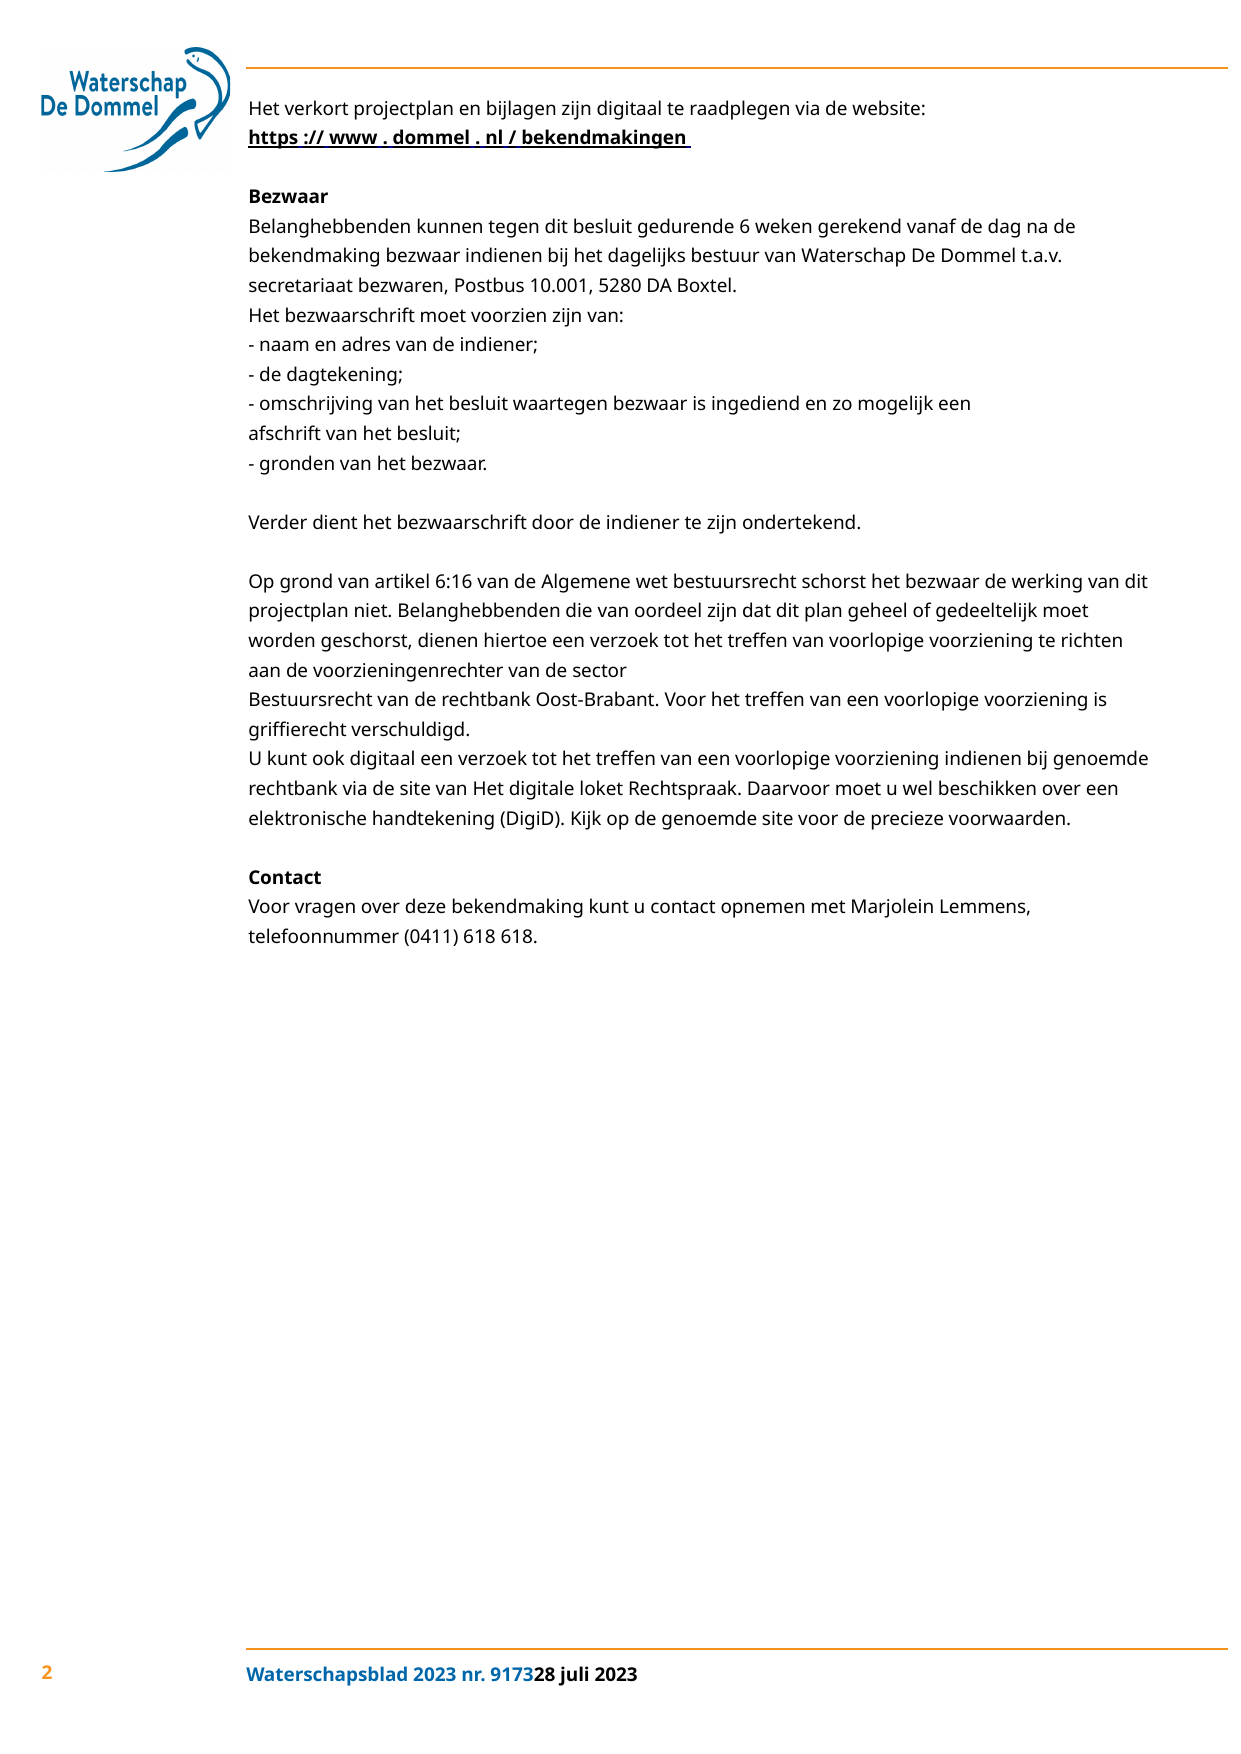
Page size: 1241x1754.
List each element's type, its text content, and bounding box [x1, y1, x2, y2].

picture [204, 47, 231, 76]
text Voor vragen over deze bekendmaking kunt u contact opnemen met Marjolein Lemmens, telefoonnummer (0411) 618 618. [248, 893, 1152, 949]
text U kunt ook digitaal een verzoek tot het treffen van een voorlopige voorziening indienen bij genoemde rechtbank via de site van Het digitale loket Rechtspraak. Daarvoor moet u wel beschikken over een elektronische handtekening (DigiD). Kijk op de genoemde site voor de precieze voorwaarden. [248, 746, 1152, 831]
picture [198, 118, 210, 131]
text Belanghebbenden kunnen tegen dit besluit gedurende 6 weken gerekend vanaf de dag na de bekendmaking bezwaar indienen bij het dagelijks bestuur van Waterschap De Dommel t.a.v. secretariaat bezwaren, Postbus 10.001, 5280 DA Boxtel. [248, 213, 1152, 298]
text Bezwaar [248, 183, 1152, 209]
text Contact [248, 864, 1152, 890]
text afschrift van het besluit; [248, 420, 1152, 446]
text https :// www . dommel . nl / bekendmakingen [248, 124, 1152, 150]
picture [45, 99, 51, 111]
text Bestuursrecht van de rechtbank Oost‑Brabant. Voor het treffen van een voorlopige voorziening is griffierecht verschuldigd. [248, 686, 1152, 742]
text Het bezwaarschrift moet voorzien zijn van: [248, 302, 1152, 328]
text Verder dient het bezwaarschrift door de indiener te zijn ondertekend. [248, 509, 1152, 535]
text ‑ naam en adres van de indiener; [248, 331, 1152, 357]
picture [41, 47, 231, 172]
text ‑ de dagtekening; [248, 361, 1152, 387]
text ‑ omschrijving van het besluit waartegen bezwaar is ingediend en zo mogelijk een [248, 391, 1152, 416]
text Het verkort projectplan en bijlagen zijn digitaal te raadplegen via de website: [248, 95, 1152, 121]
text Op grond van artikel 6:16 van de Algemene wet bestuursrecht schorst het bezwaar de werking van dit projectplan niet. Belanghebbenden die van oordeel zijn dat dit plan geheel of gedeeltelijk moet worden geschorst, dienen hiertoe een verzoek tot het treffen van voorlopige voorziening te richten aan de voorzieningenrechter van de sector [248, 568, 1152, 683]
text ‑ gronden van het bezwaar. [248, 450, 1152, 476]
